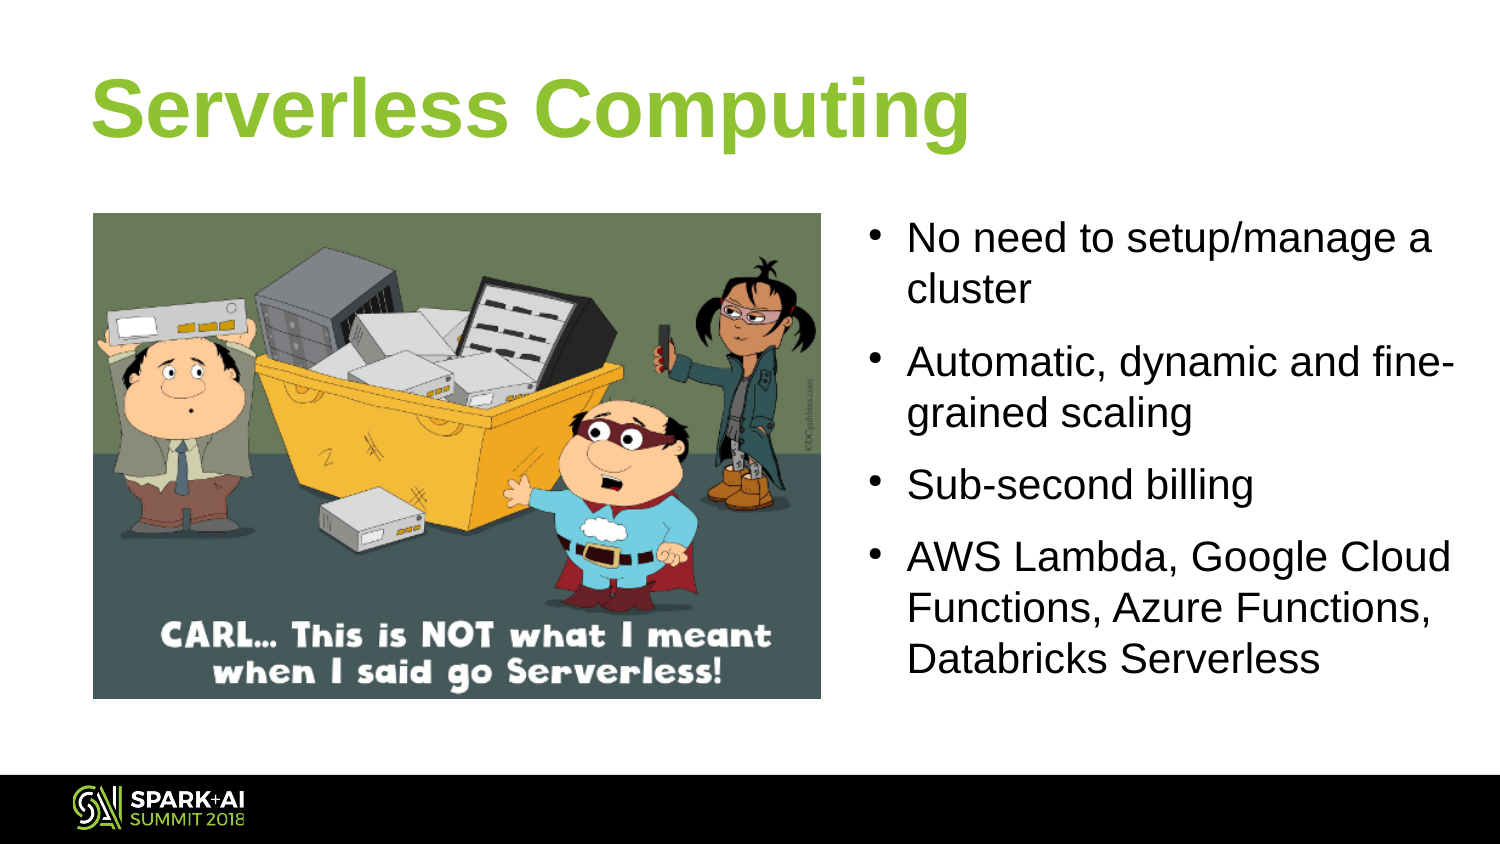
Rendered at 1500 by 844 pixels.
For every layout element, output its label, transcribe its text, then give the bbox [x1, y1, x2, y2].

picture [93, 213, 821, 699]
list No need to setup/manage a cluster Automatic, dynamic and fine-grained scaling Sub-second billing AWS Lambda, Google Cloud Functions, Azure Functions, Databricks Serverless [855, 137, 1500, 695]
title Serverless Computing [75, 33, 1426, 175]
